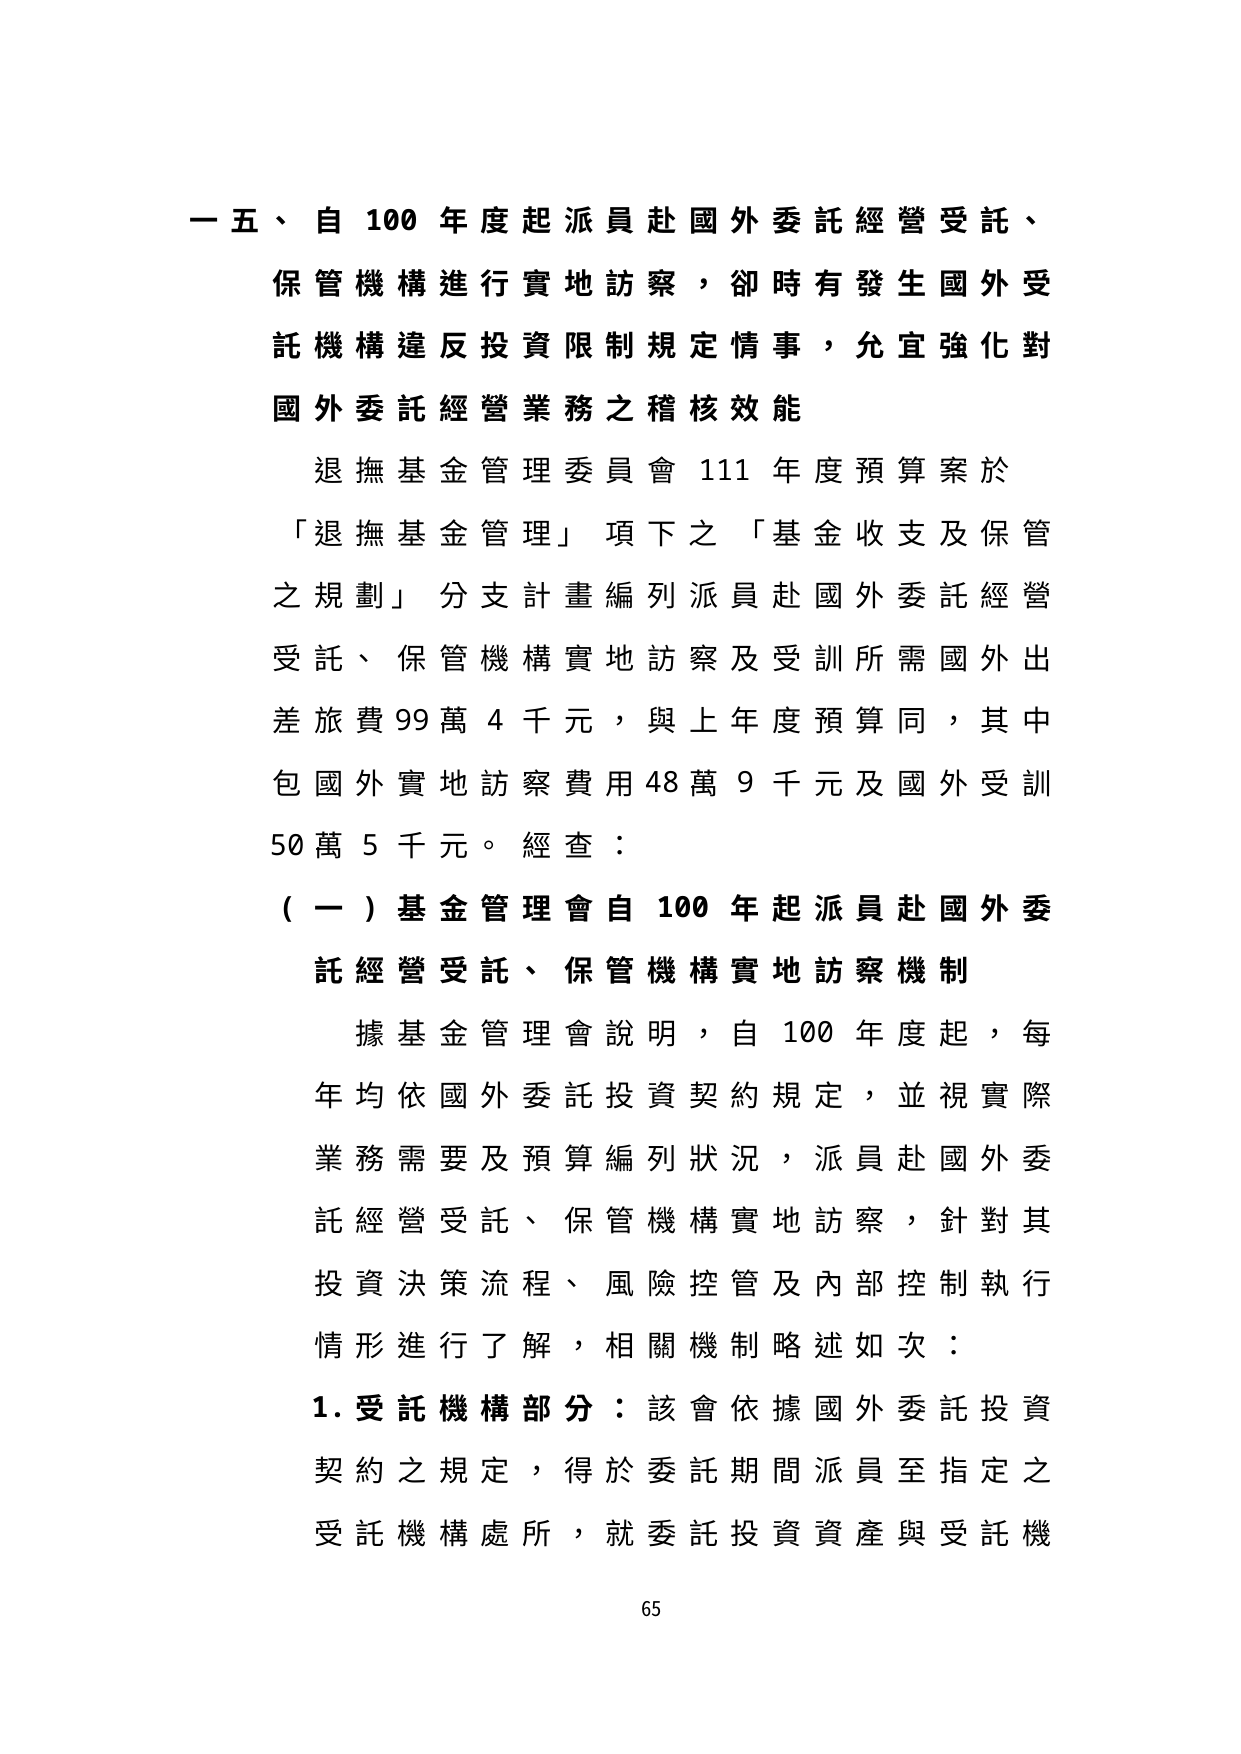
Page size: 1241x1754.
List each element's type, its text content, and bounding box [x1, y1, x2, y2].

text 據基金管理會說明，自100年度起，每年均依國外委託投資契約規定，並視實際業務需要及預算編列狀況，派員赴國外委託經營受託、保管機構實地訪察，針對其投資決策流程、風險控管及內部控制執行情形進行了解，相關機制略述如次： [271, 990, 1058, 1365]
text 退撫基金管理委員會111年度預算案於「退撫基金管理」項下之「基金收支及保管之規劃」分支計畫編列派員赴國外委託經營受託、保管機構實地訪察及受訓所需國外出差旅費99萬4千元，與上年度預算同，其中包國外實地訪察費用48萬9千元及國外受訓50萬5千元。經查： [242, 427, 1058, 865]
text (一)基金管理會自100年起派員赴國外委託經營受託、保管機構實地訪察機制 [242, 865, 1058, 990]
text 一五、自100年度起派員赴國外委託經營受託、保管機構進行實地訪察，卻時有發生國外受託機構違反投資限制規定情事，允宜強化對國外委託經營業務之稽核效能 [183, 177, 1058, 427]
text 1.受託機構部分：該會依據國外委託投資契約之規定，得於委託期間派員至指定之受託機構處所，就委託投資資產與受託機 [271, 1365, 1058, 1552]
